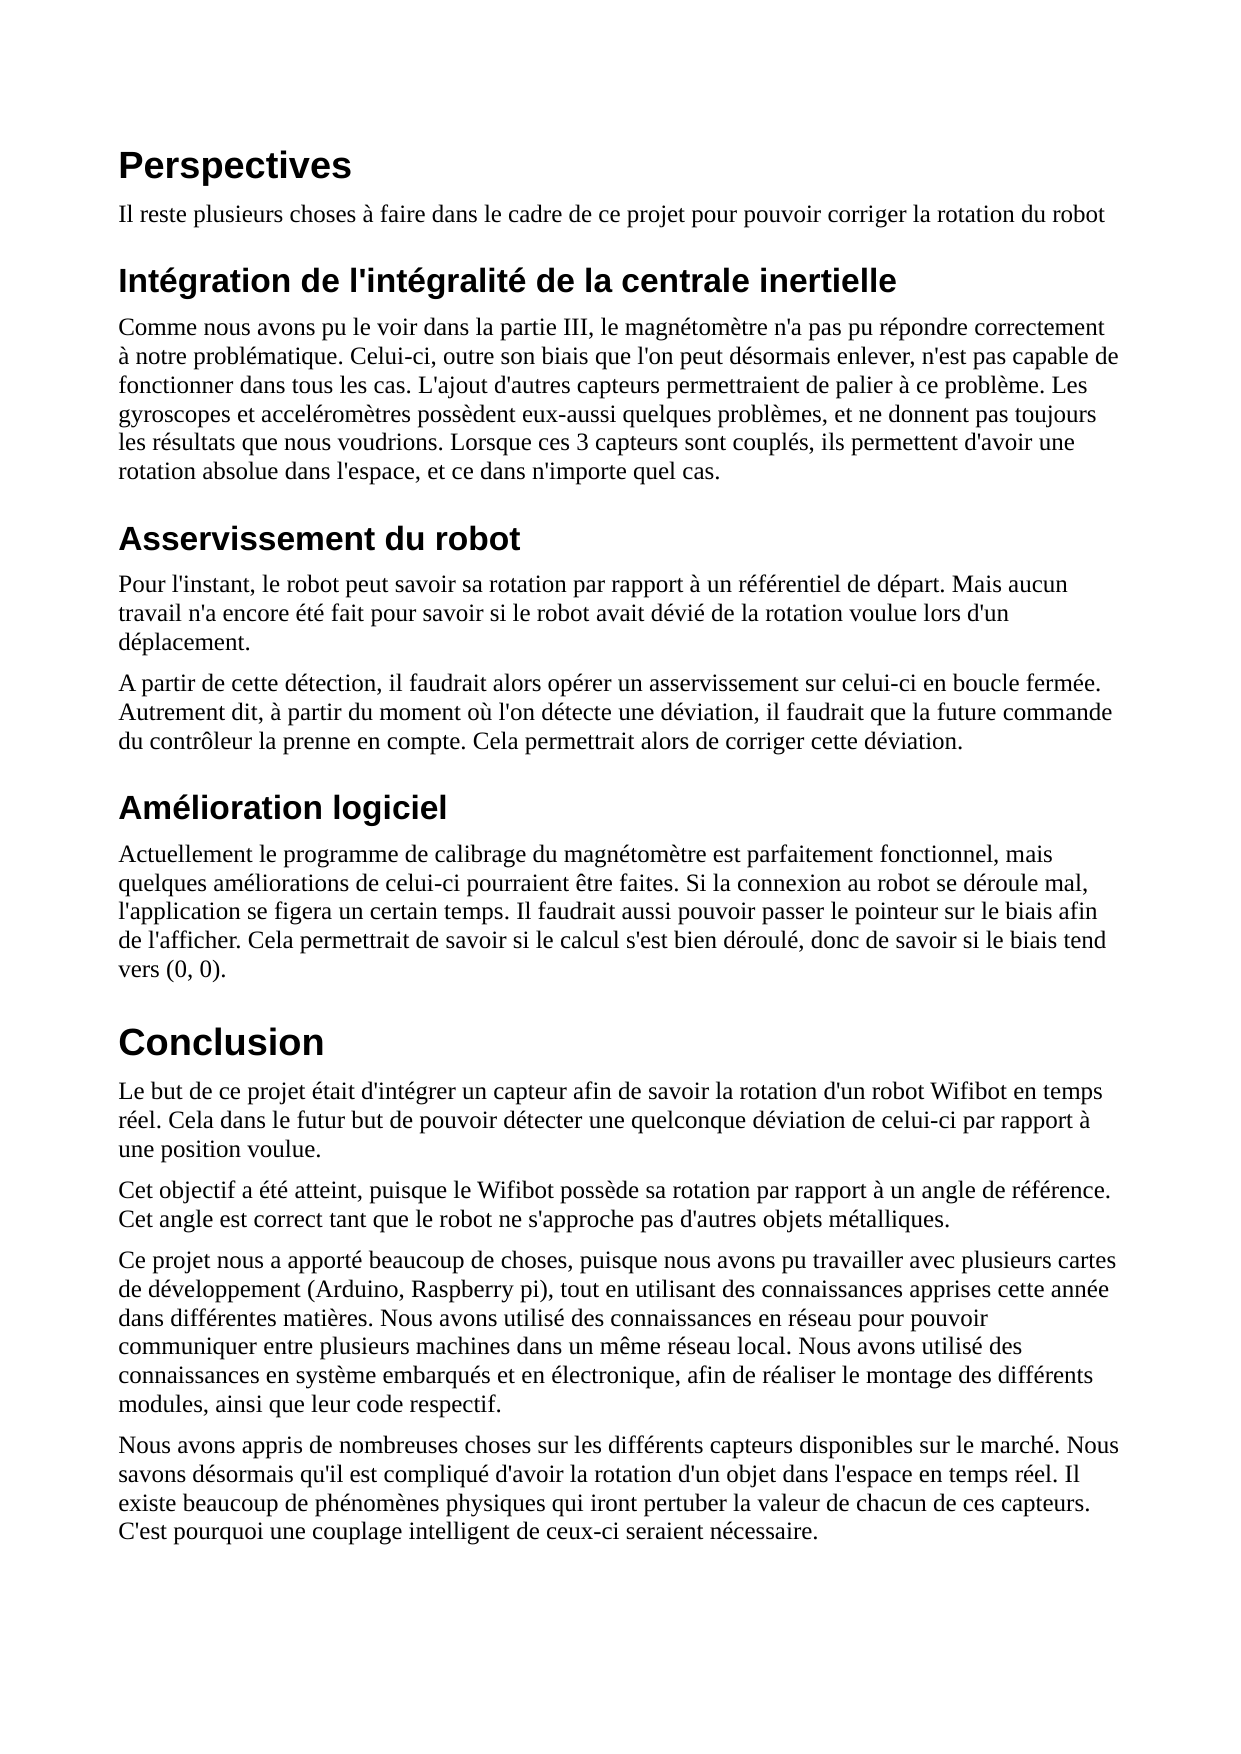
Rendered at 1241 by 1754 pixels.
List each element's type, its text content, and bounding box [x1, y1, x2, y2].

text Le but de ce projet était d'intégrer un capteur afin de savoir la rotation d'un robot Wifibot en temps réel. Cela dans le futur but de pouvoir détecter une quelconque déviation de celui-ci par rapport à une position voulue. [118, 1076, 1122, 1163]
subtitle Asservissement du robot [118, 518, 1122, 557]
subtitle Perspectives [118, 143, 1122, 187]
text A partir de cette détection, il faudrait alors opérer un asservissement sur celui-ci en boucle fermée. Autrement dit, à partir du moment où l'on détecte une déviation, il faudrait que la future commande du contrôleur la prenne en compte. Cela permettrait alors de corriger cette déviation. [118, 668, 1122, 754]
text Comme nous avons pu le voir dans la partie III, le magnétomètre n'a pas pu répondre correctement à notre problématique. Celui-ci, outre son biais que l'on peut désormais enlever, n'est pas capable de fonctionner dans tous les cas. L'ajout d'autres capteurs permettraient de palier à ce problème. Les gyroscopes et acceléromètres possèdent eux-aussi quelques problèmes, et ne donnent pas toujours les résultats que nous voudrions. Lorsque ces 3 capteurs sont couplés, ils permettent d'avoir une rotation absolue dans l'espace, et ce dans n'importe quel cas. [118, 312, 1122, 485]
subtitle Conclusion [118, 1020, 1122, 1064]
text Nous avons appris de nombreuses choses sur les différents capteurs disponibles sur le marché. Nous savons désormais qu'il est compliqué d'avoir la rotation d'un objet dans l'espace en temps réel. Il existe beaucoup de phénomènes physiques qui iront pertuber la valeur de chacun de ces capteurs. C'est pourquoi une couplage intelligent de ceux-ci seraient nécessaire. [118, 1430, 1122, 1545]
subtitle Intégration de l'intégralité de la centrale inertielle [118, 261, 1122, 300]
text Il reste plusieurs choses à faire dans le cadre de ce projet pour pouvoir corriger la rotation du robot [118, 199, 1122, 228]
text Cet objectif a été atteint, puisque le Wifibot possède sa rotation par rapport à un angle de référence. Cet angle est correct tant que le robot ne s'approche pas d'autres objets métalliques. [118, 1175, 1122, 1233]
text Ce projet nous a apporté beaucoup de choses, puisque nous avons pu travailler avec plusieurs cartes de développement (Arduino, Raspberry pi), tout en utilisant des connaissances apprises cette année dans différentes matières. Nous avons utilisé des connaissances en réseau pour pouvoir communiquer entre plusieurs machines dans un même réseau local. Nous avons utilisé des connaissances en système embarqués et en électronique, afin de réaliser le montage des différents modules, ainsi que leur code respectif. [118, 1245, 1122, 1418]
subtitle Amélioration logiciel [118, 788, 1122, 826]
text Actuellement le programme de calibrage du magnétomètre est parfaitement fonctionnel, mais quelques améliorations de celui-ci pourraient être faites. Si la connexion au robot se déroule mal, l'application se figera un certain temps. Il faudrait aussi pouvoir passer le pointeur sur le biais afin de l'afficher. Cela permettrait de savoir si le calcul s'est bien déroulé, donc de savoir si le biais tend vers (0, 0). [118, 839, 1122, 983]
text Pour l'instant, le robot peut savoir sa rotation par rapport à un référentiel de départ. Mais aucun travail n'a encore été fait pour savoir si le robot avait dévié de la rotation voulue lors d'un déplacement. [118, 569, 1122, 656]
